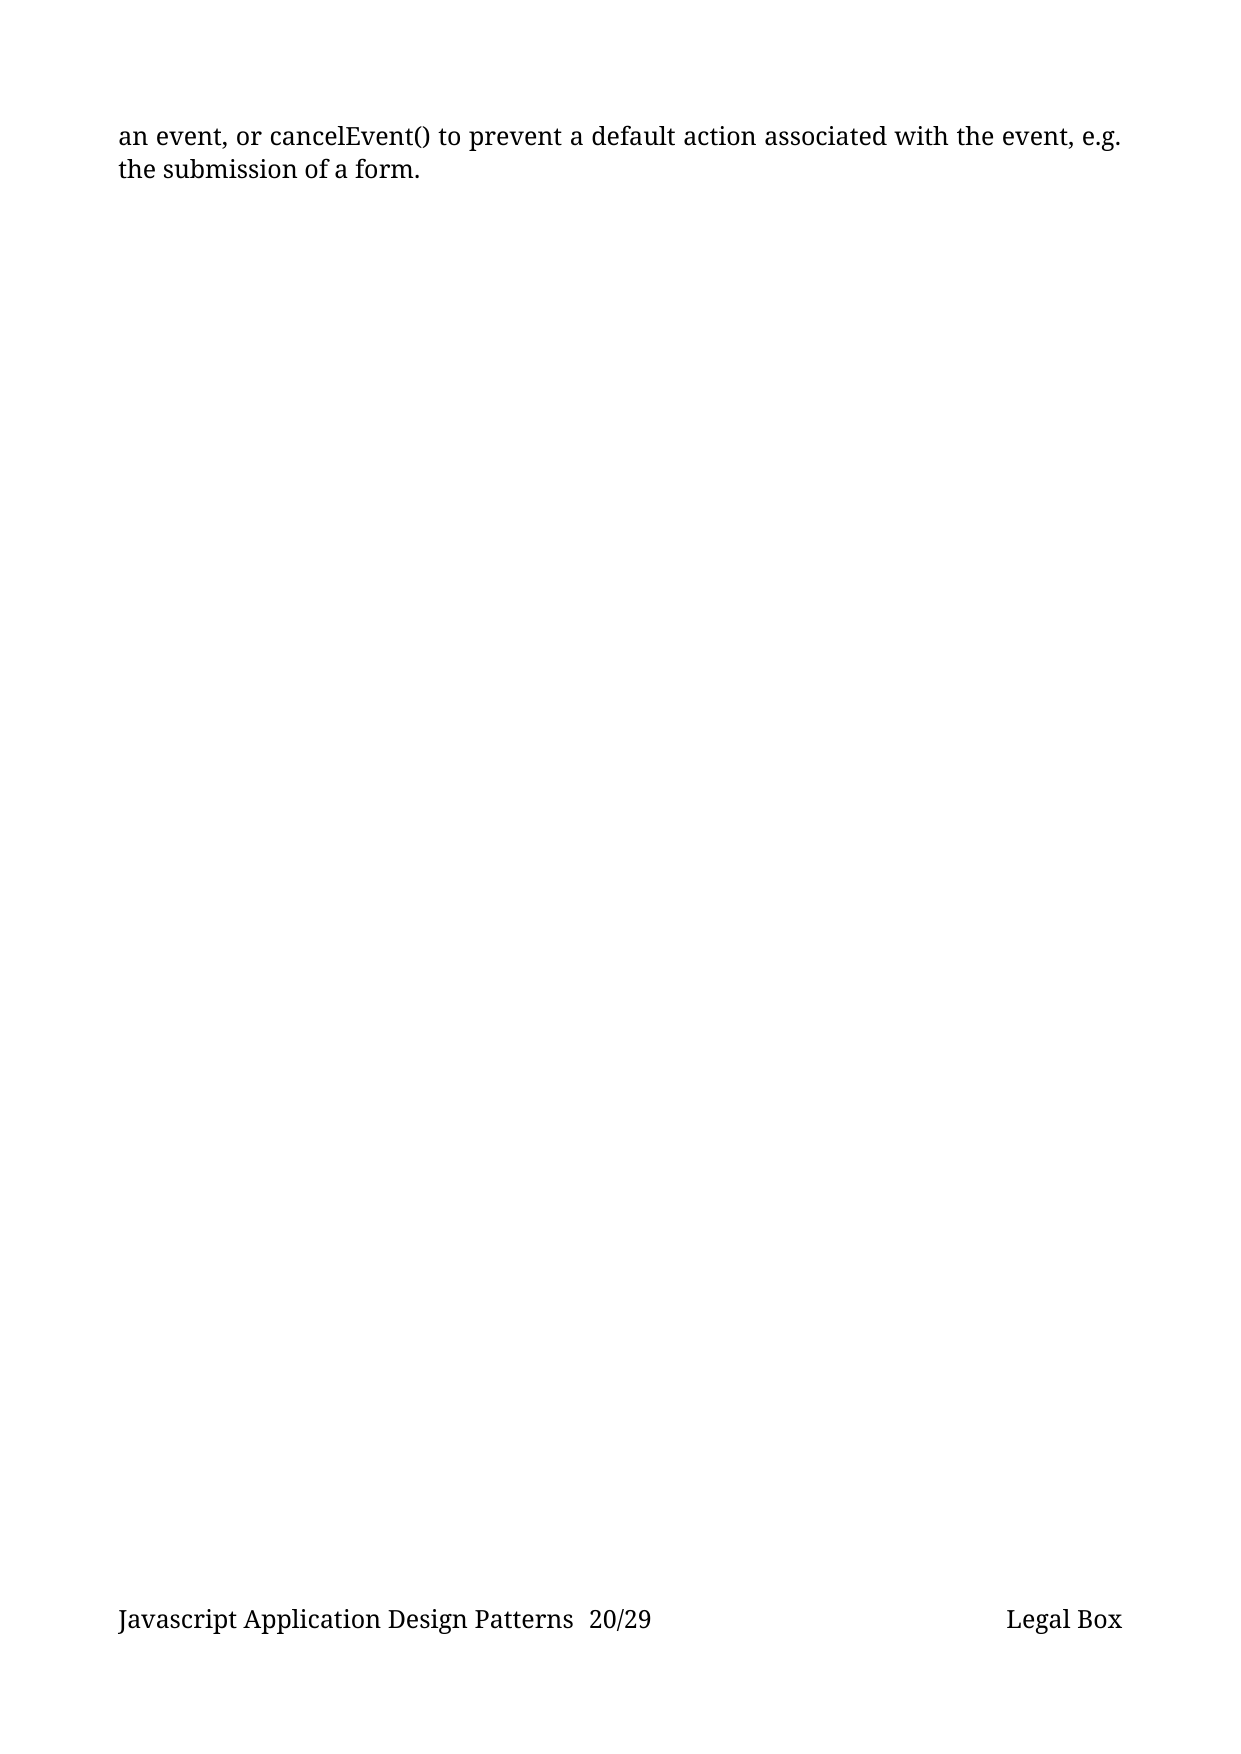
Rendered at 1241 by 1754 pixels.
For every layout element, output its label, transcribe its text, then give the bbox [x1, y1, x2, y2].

text an event, or cancelEvent() to prevent a default action associated with the event, e.g. the submission of a form. [118, 118, 1122, 186]
